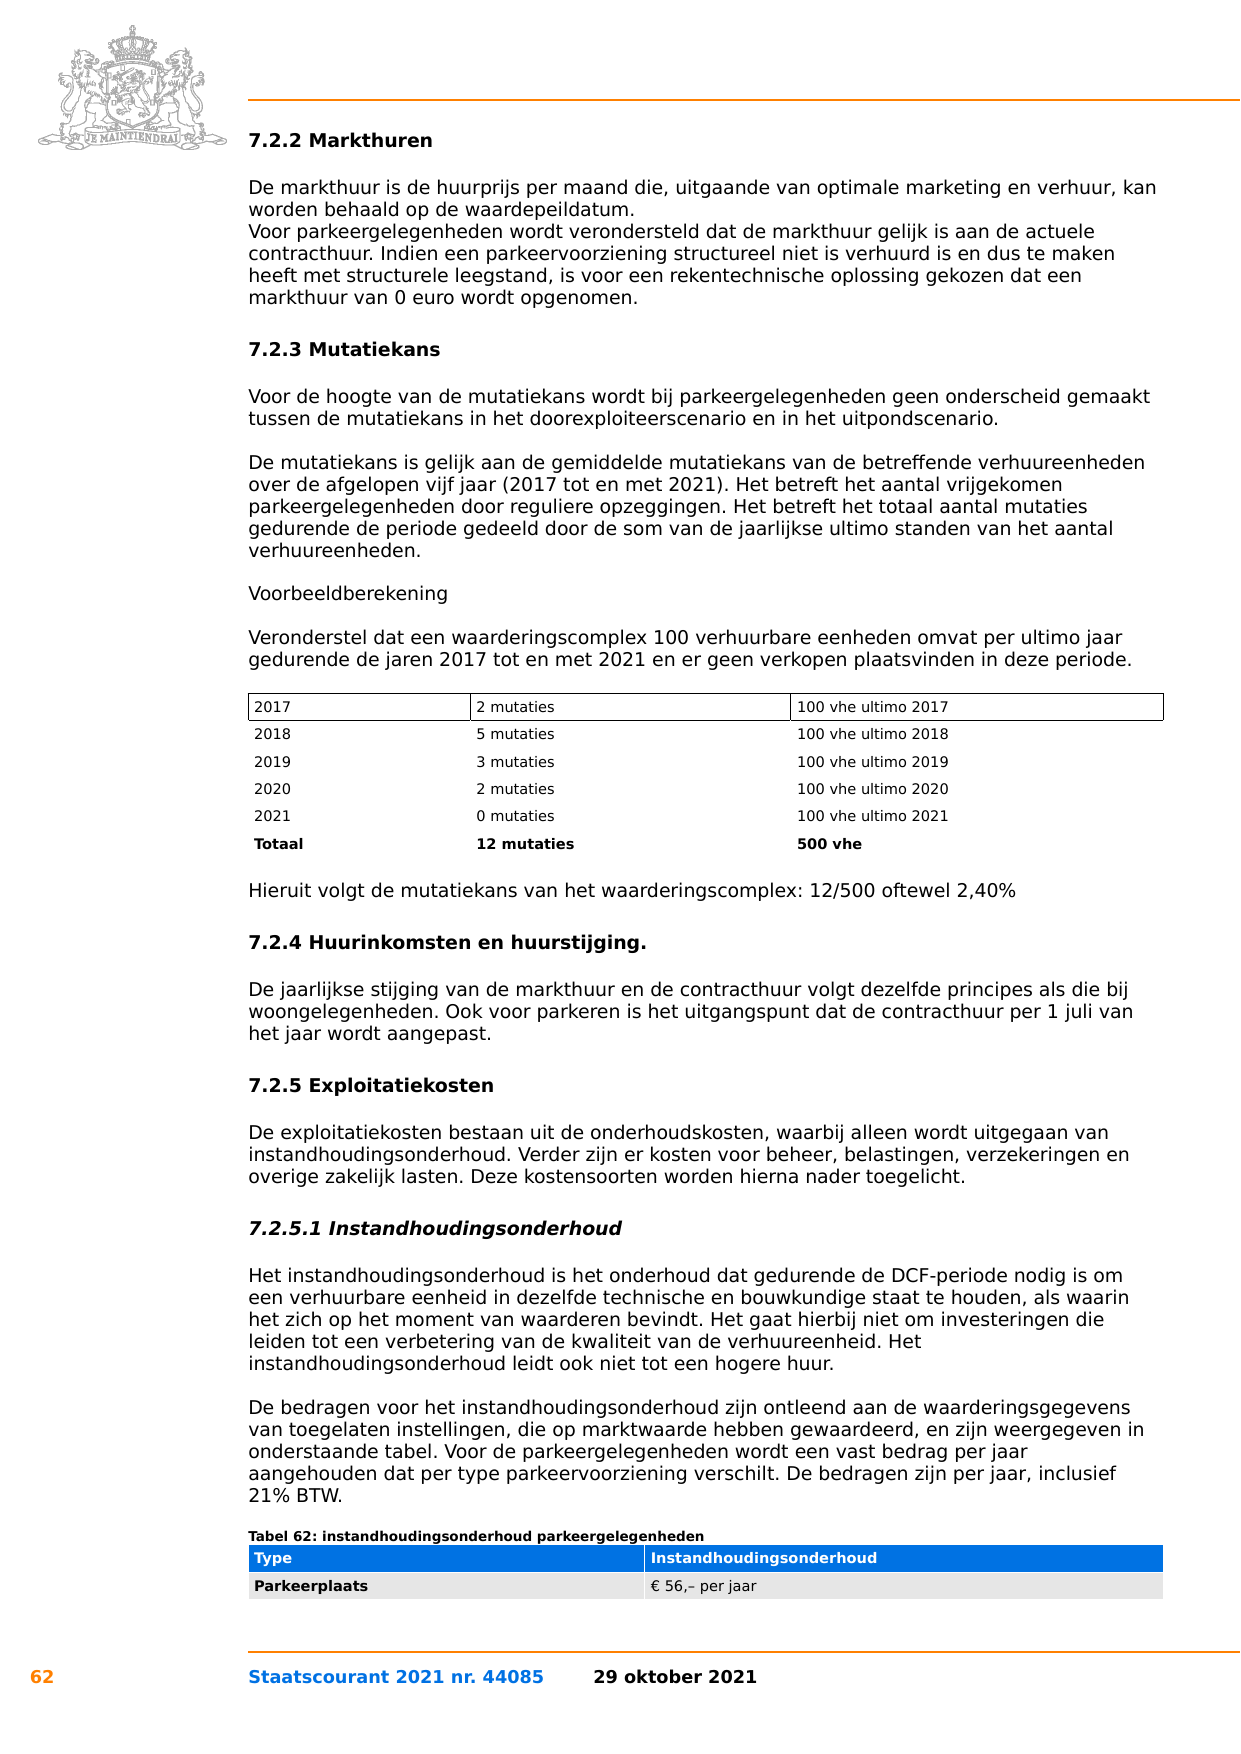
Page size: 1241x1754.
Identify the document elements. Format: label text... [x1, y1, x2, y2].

table_cell 12 mutaties [471, 831, 790, 857]
text Het instandhoudingsonderhoud is het onderhoud dat gedurende de DCF-periode nodig is om een verhuurbare eenheid in dezelfde technische en bouwkundige staat te houden, als waarin het zich op het moment van waarderen bevindt. Het gaat hierbij niet om investeringen die leiden tot een verbetering van de kwaliteit van de verhuureenheid. Het instandhoudingsonderhoud leidt ook niet tot een hogere huur. [248, 1265, 1163, 1375]
table_cell Parkeerplaats [249, 1573, 644, 1599]
table_cell 100 vhe ultimo 2021 [791, 804, 1163, 830]
table_cell 3 mutaties [471, 749, 790, 775]
text Veronderstel dat een waarderingscomplex 100 verhuurbare eenheden omvat per ultimo jaar gedurende de jaren 2017 tot en met 2021 en er geen verkopen plaatsvinden in deze periode. [248, 627, 1163, 671]
table_cell 2019 [249, 749, 470, 775]
table_cell 2018 [249, 721, 470, 748]
table_cell € 56,– per jaar [645, 1573, 1163, 1599]
text De jaarlijkse stijging van de markthuur en de contracthuur volgt dezelfde principes als die bij woongelegenheden. Ook voor parkeren is het uitgangspunt dat de contracthuur per 1 juli van het jaar wordt aangepast. [248, 979, 1163, 1045]
table_header 100 vhe ultimo 2017 [791, 694, 1163, 720]
text De mutatiekans is gelijk aan de gemiddelde mutatiekans van de betreffende verhuureenheden over de afgelopen vijf jaar (2017 tot en met 2021). Het betreft het aantal vrijgekomen parkeergelegenheden door reguliere opzeggingen. Het betreft het totaal aantal mutaties gedurende de periode gedeeld door de som van de jaarlijkse ultimo standen van het aantal verhuureenheden. [248, 452, 1163, 561]
text Voor parkeergelegenheden wordt verondersteld dat de markthuur gelijk is aan de actuele contracthuur. Indien een parkeervoorziening structureel niet is verhuurd is en dus te maken heeft met structurele leegstand, is voor een rekentechnische oplossing gekozen dat een markthuur van 0 euro wordt opgenomen. [248, 221, 1163, 309]
subtitle 7.2.5 Exploitatiekosten [248, 1075, 1163, 1097]
subtitle 7.2.4 Huurinkomsten en huurstijging. [248, 932, 1163, 954]
subtitle Voorbeeldberekening [248, 583, 1163, 605]
table_header 2017 [249, 694, 470, 720]
table_cell Totaal [249, 831, 470, 857]
table_cell Type [249, 1545, 644, 1572]
subtitle 7.2.3 Mutatiekans [248, 339, 1163, 361]
subtitle 7.2.5.1 Instandhoudingsonderhoud [248, 1218, 1163, 1240]
text Voor de hoogte van de mutatiekans wordt bij parkeergelegenheden geen onderscheid gemaakt tussen de mutatiekans in het doorexploiteerscenario en in het uitpondscenario. [248, 386, 1163, 430]
table_header 2 mutaties [471, 694, 790, 720]
table_cell 2 mutaties [471, 776, 790, 803]
text De bedragen voor het instandhoudingsonderhoud zijn ontleend aan de waarderingsgegevens van toegelaten instellingen, die op marktwaarde hebben gewaardeerd, en zijn weergegeven in onderstaande tabel. Voor de parkeergelegenheden wordt een vast bedrag per jaar aangehouden dat per type parkeervoorziening verschilt. De bedragen zijn per jaar, inclusief 21% BTW. [248, 1397, 1163, 1507]
picture [38, 25, 227, 150]
table_header Tabel 62: instandhoudingsonderhoud parkeergelegenheden [248, 1529, 1163, 1544]
text Hieruit volgt de mutatiekans van het waarderingscomplex: 12/500 oftewel 2,40% [248, 880, 1163, 902]
table_cell 100 vhe ultimo 2018 [791, 721, 1163, 748]
table_cell 500 vhe [791, 831, 1163, 857]
text De markthuur is de huurprijs per maand die, uitgaande van optimale marketing en verhuur, kan worden behaald op de waardepeildatum. [248, 177, 1163, 221]
table_cell 2021 [249, 804, 470, 830]
table_cell Instandhoudingsonderhoud [645, 1545, 1163, 1572]
table_cell 100 vhe ultimo 2020 [791, 776, 1163, 803]
subtitle 7.2.2 Markthuren [248, 130, 1163, 152]
table_cell 100 vhe ultimo 2019 [791, 749, 1163, 775]
table_cell 0 mutaties [471, 804, 790, 830]
table_cell 2020 [249, 776, 470, 803]
table_cell 5 mutaties [471, 721, 790, 748]
text De exploitatiekosten bestaan uit de onderhoudskosten, waarbij alleen wordt uitgegaan van instandhoudingsonderhoud. Verder zijn er kosten voor beheer, belastingen, verzekeringen en overige zakelijk lasten. Deze kostensoorten worden hierna nader toegelicht. [248, 1122, 1163, 1188]
